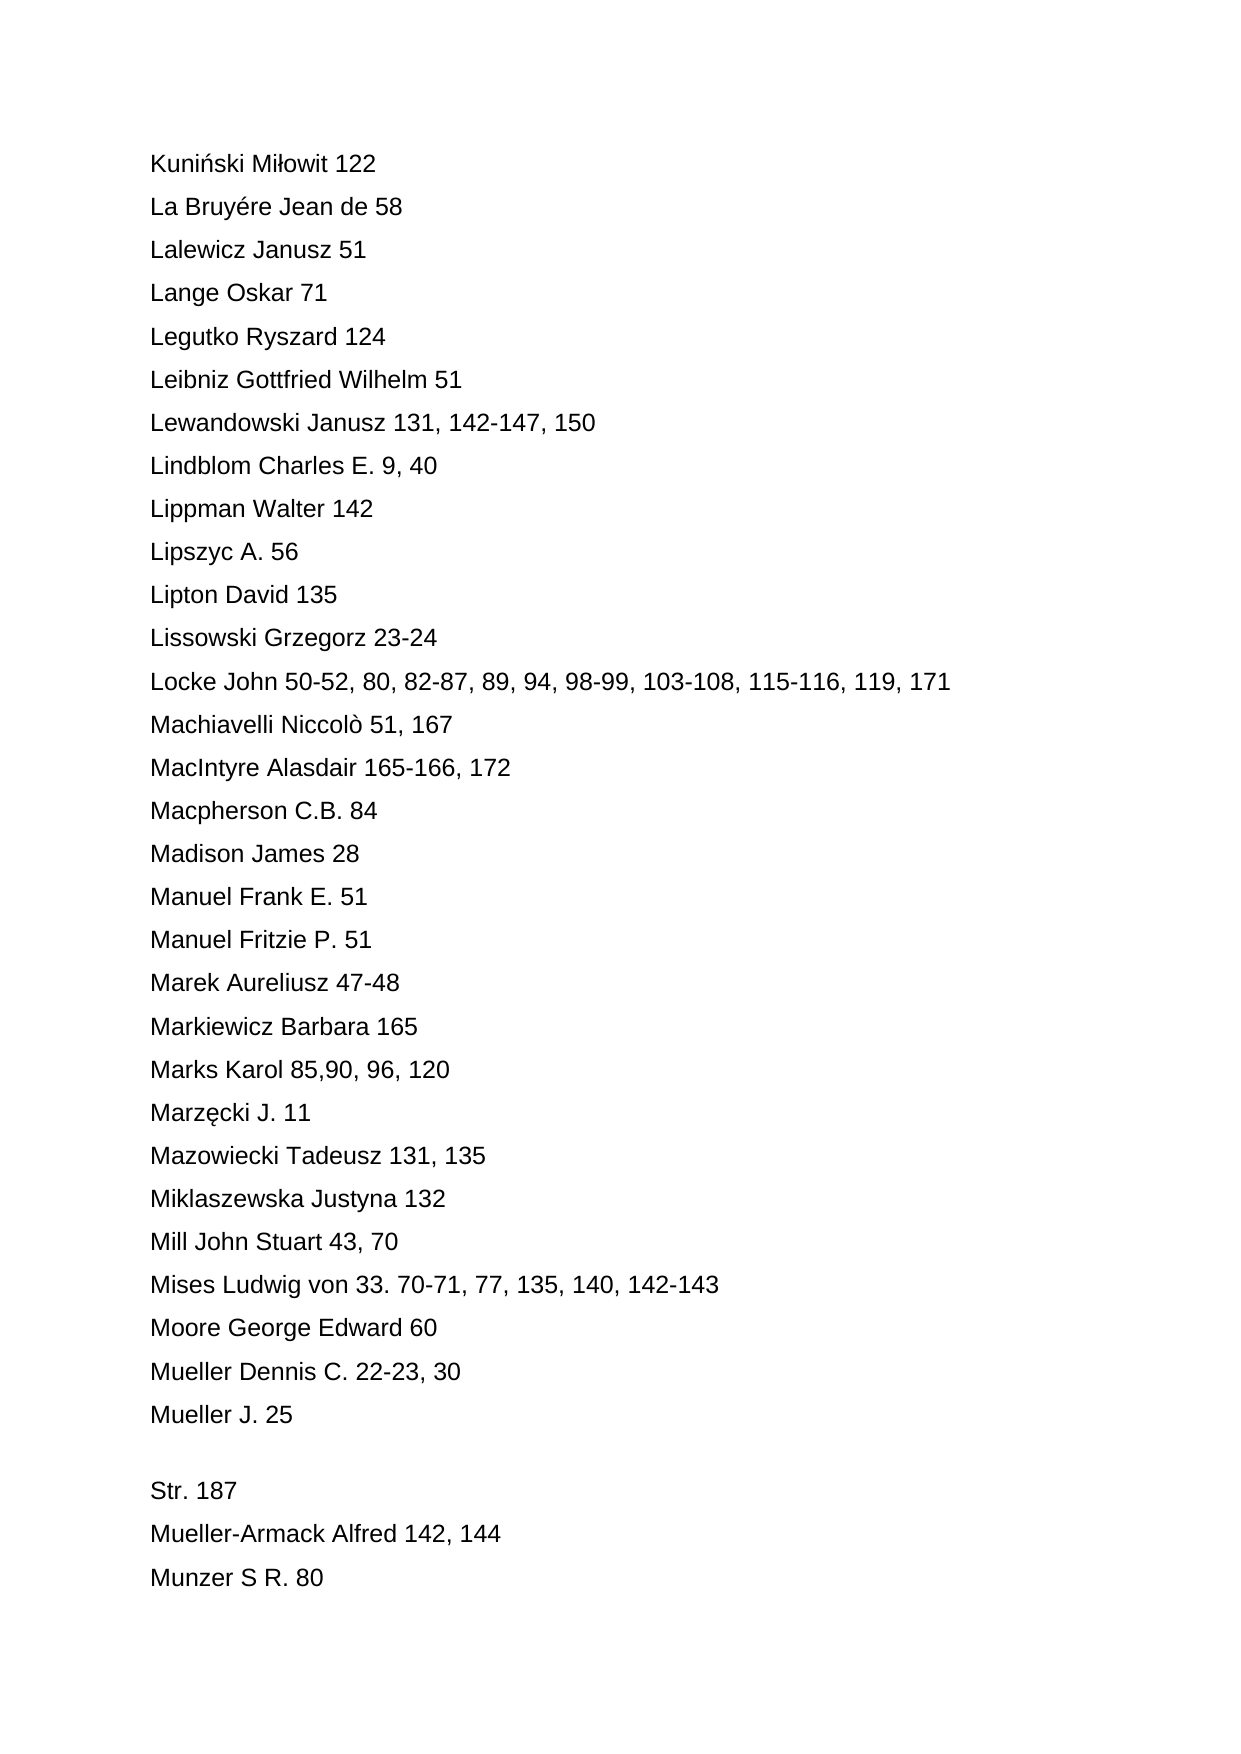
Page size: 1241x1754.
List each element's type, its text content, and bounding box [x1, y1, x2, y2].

text Machiavelli Niccolò 51, 167 [150, 709, 1091, 738]
text Marks Karol 85,90, 96, 120 [150, 1054, 1091, 1083]
text Mill John Stuart 43, 70 [150, 1227, 1091, 1256]
text Manuel Frank E. 51 [150, 882, 1091, 911]
text Miklaszewska Justyna 132 [150, 1184, 1091, 1213]
text Lipton David 135 [150, 580, 1091, 609]
text Marek Aureliusz 47-48 [150, 968, 1091, 997]
text Mises Ludwig von 33. 70-71, 77, 135, 140, 142-143 [150, 1270, 1091, 1299]
text Lissowski Grzegorz 23-24 [150, 623, 1091, 652]
text Kuniński Miłowit 122 [150, 149, 1091, 178]
text Lalewicz Janusz 51 [150, 235, 1091, 264]
text Lindblom Charles E. 9, 40 [150, 451, 1091, 479]
text Lange Oskar 71 [150, 278, 1091, 307]
text Leibniz Gottfried Wilhelm 51 [150, 364, 1091, 393]
text Mueller J. 25 [150, 1399, 1091, 1428]
text Marzęcki J. 11 [150, 1098, 1091, 1126]
text Markiewicz Barbara 165 [150, 1011, 1091, 1040]
text Macpherson C.B. 84 [150, 796, 1091, 824]
text Lippman Walter 142 [150, 494, 1091, 523]
text MacIntyre Alasdair 165-166, 172 [150, 753, 1091, 781]
text Legutko Ryszard 124 [150, 321, 1091, 350]
text La Bruyére Jean de 58 [150, 192, 1091, 221]
text Lipszyc A. 56 [150, 537, 1091, 566]
text Mueller-Armack Alfred 142, 144 [150, 1519, 1091, 1548]
text Str. 187 [150, 1476, 1091, 1505]
text Manuel Fritzie P. 51 [150, 925, 1091, 954]
text Madison James 28 [150, 839, 1091, 868]
text Lewandowski Janusz 131, 142-147, 150 [150, 408, 1091, 436]
text Munzer S R. 80 [150, 1562, 1091, 1591]
text Mazowiecki Tadeusz 131, 135 [150, 1141, 1091, 1169]
text Locke John 50-52, 80, 82-87, 89, 94, 98-99, 103-108, 115-116, 119, 171 [150, 666, 1091, 695]
text Mueller Dennis C. 22-23, 30 [150, 1356, 1091, 1385]
text Moore George Edward 60 [150, 1313, 1091, 1342]
